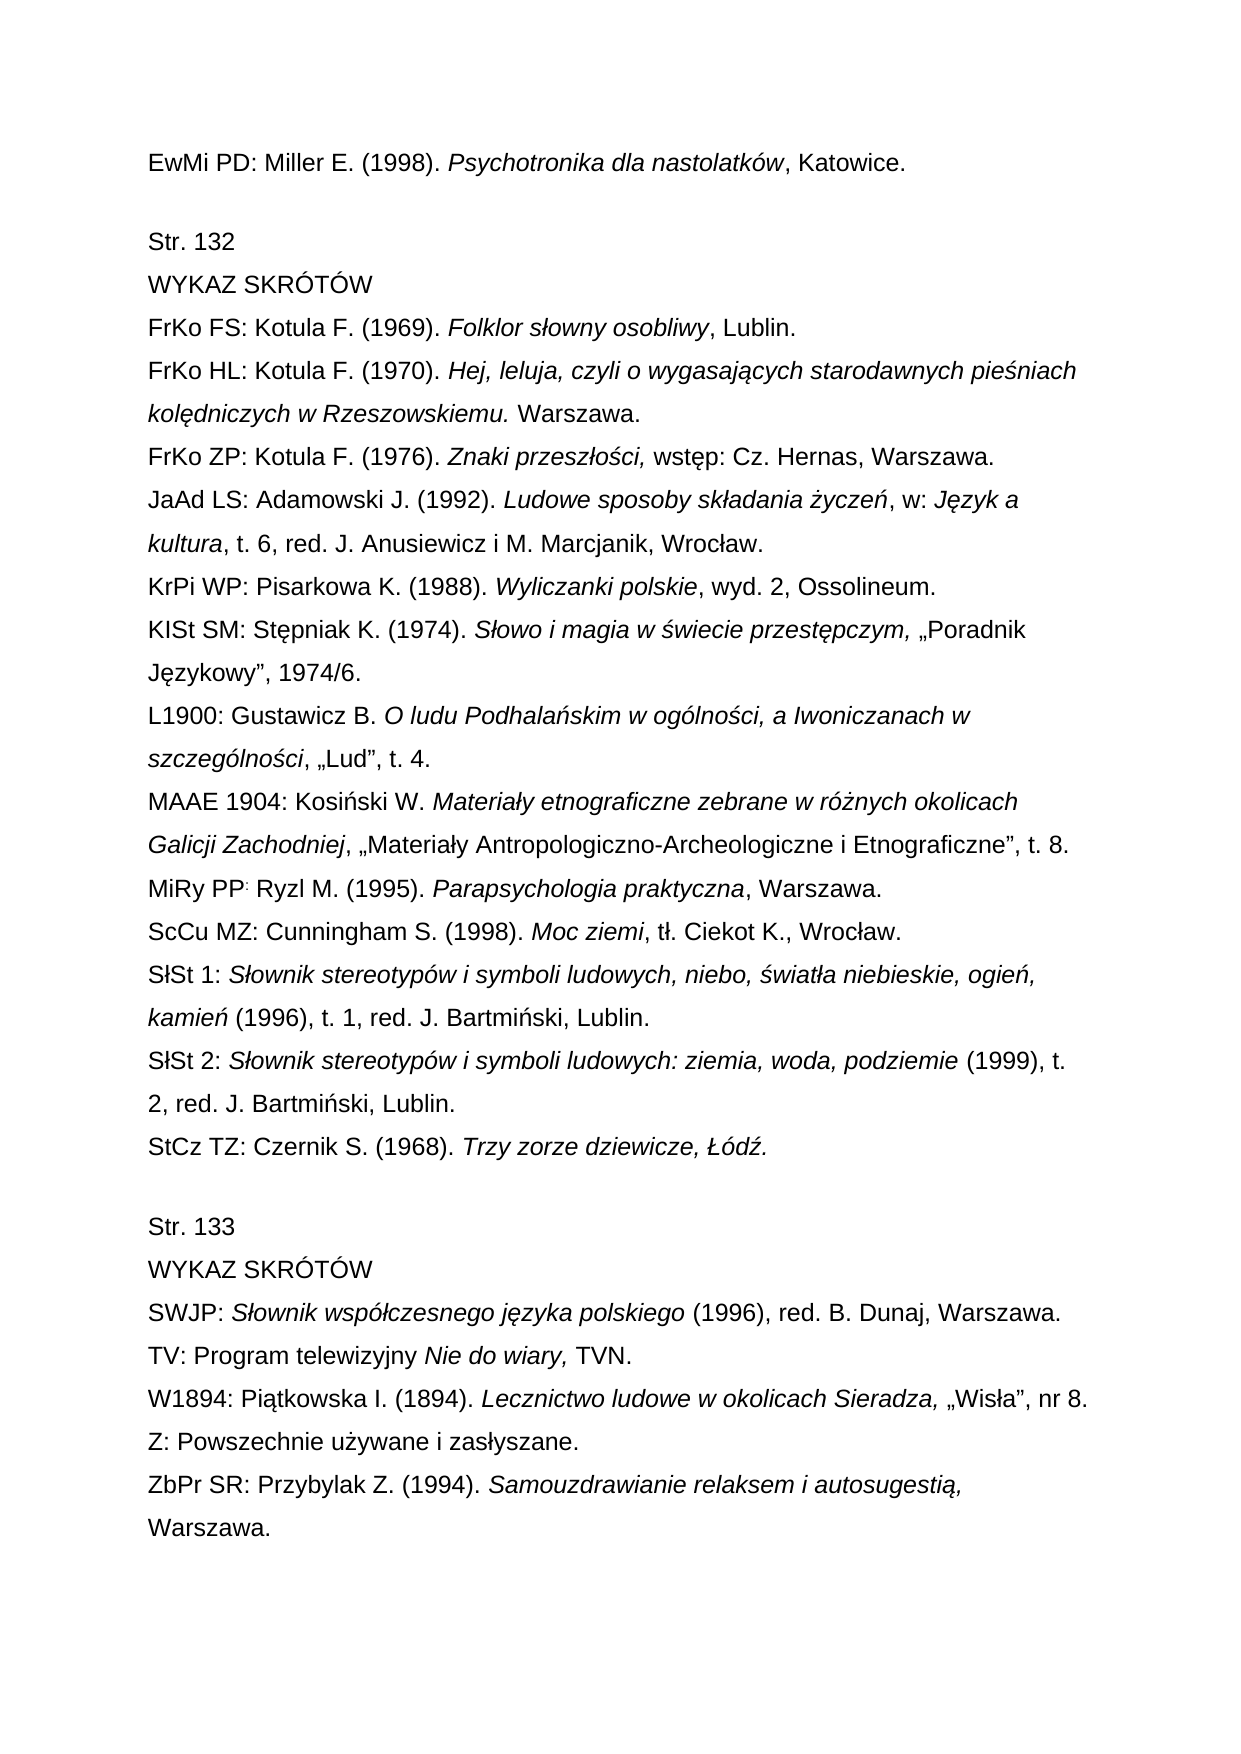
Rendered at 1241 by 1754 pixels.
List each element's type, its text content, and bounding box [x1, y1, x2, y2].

text MiRy PP: Ryzl M. (1995). Parapsychologia praktyczna, Warszawa. [148, 874, 1093, 902]
text FrKo ZP: Kotula F. (1976). Znaki przeszłości, wstęp: Cz. Hernas, Warszawa. [148, 442, 1093, 471]
text SłSt 2: Słownik stereotypów i symboli ludowych: ziemia, woda, podziemie (1999), t. 2, red. J. Bartmiński, Lublin. [148, 1046, 1093, 1118]
text L1900: Gustawicz B. O ludu Podhalańskim w ogólności, a Iwoniczanach w szczególności, „Lud”, t. 4. [148, 701, 1093, 773]
text Str. 133 [148, 1212, 1093, 1240]
text WYKAZ SKRÓTÓW [148, 1255, 1093, 1283]
text Z: Powszechnie używane i zasłyszane. [148, 1427, 1093, 1456]
text KISt SM: Stępniak K. (1974). Słowo i magia w świecie przestępczym, „Poradnik Językowy”, 1974/6. [148, 615, 1093, 687]
text SWJP: Słownik współczesnego języka polskiego (1996), red. B. Dunaj, Warszawa. [148, 1298, 1093, 1327]
text KrPi WP: Pisarkowa K. (1988). Wyliczanki polskie, wyd. 2, Ossolineum. [148, 572, 1093, 601]
text Str. 132 [148, 227, 1093, 256]
text FrKo HL: Kotula F. (1970). Hej, leluja, czyli o wygasających starodawnych pieśniach kolędniczych w Rzeszowskiemu. Warszawa. [148, 356, 1093, 428]
text FrKo FS: Kotula F. (1969). Folklor słowny osobliwy, Lublin. [148, 313, 1093, 342]
text TV: Program telewizyjny Nie do wiary, TVN. [148, 1341, 1093, 1370]
text ScCu MZ: Cunningham S. (1998). Moc ziemi, tł. Ciekot K., Wrocław. [148, 917, 1093, 946]
text SłSt 1: Słownik stereotypów i symboli ludowych, niebo, światła niebieskie, ogień, kamień (1996), t. 1, red. J. Bartmiński, Lublin. [148, 960, 1093, 1032]
text MAAE 1904: Kosiński W. Materiały etnograficzne zebrane w różnych okolicach Galicji Zachodniej, „Materiały Antropologiczno-Archeologiczne i Etnograficzne”, t. 8. [148, 787, 1093, 859]
text ZbPr SR: Przybylak Z. (1994). Samouzdrawianie relaksem i autosugestią, Warszawa. [148, 1470, 1093, 1542]
text WYKAZ SKRÓTÓW [148, 270, 1093, 299]
text W1894: Piątkowska I. (1894). Lecznictwo ludowe w okolicach Sieradza, „Wisła”, nr 8. [148, 1384, 1093, 1413]
text EwMi PD: Miller E. (1998). Psychotronika dla nastolatków, Katowice. [148, 148, 1093, 176]
text JaAd LS: Adamowski J. (1992). Ludowe sposoby składania życzeń, w: Język a kultura, t. 6, red. J. Anusiewicz i M. Marcjanik, Wrocław. [148, 486, 1093, 557]
text StCz TZ: Czernik S. (1968). Trzy zorze dziewicze, Łódź. [148, 1132, 1093, 1161]
